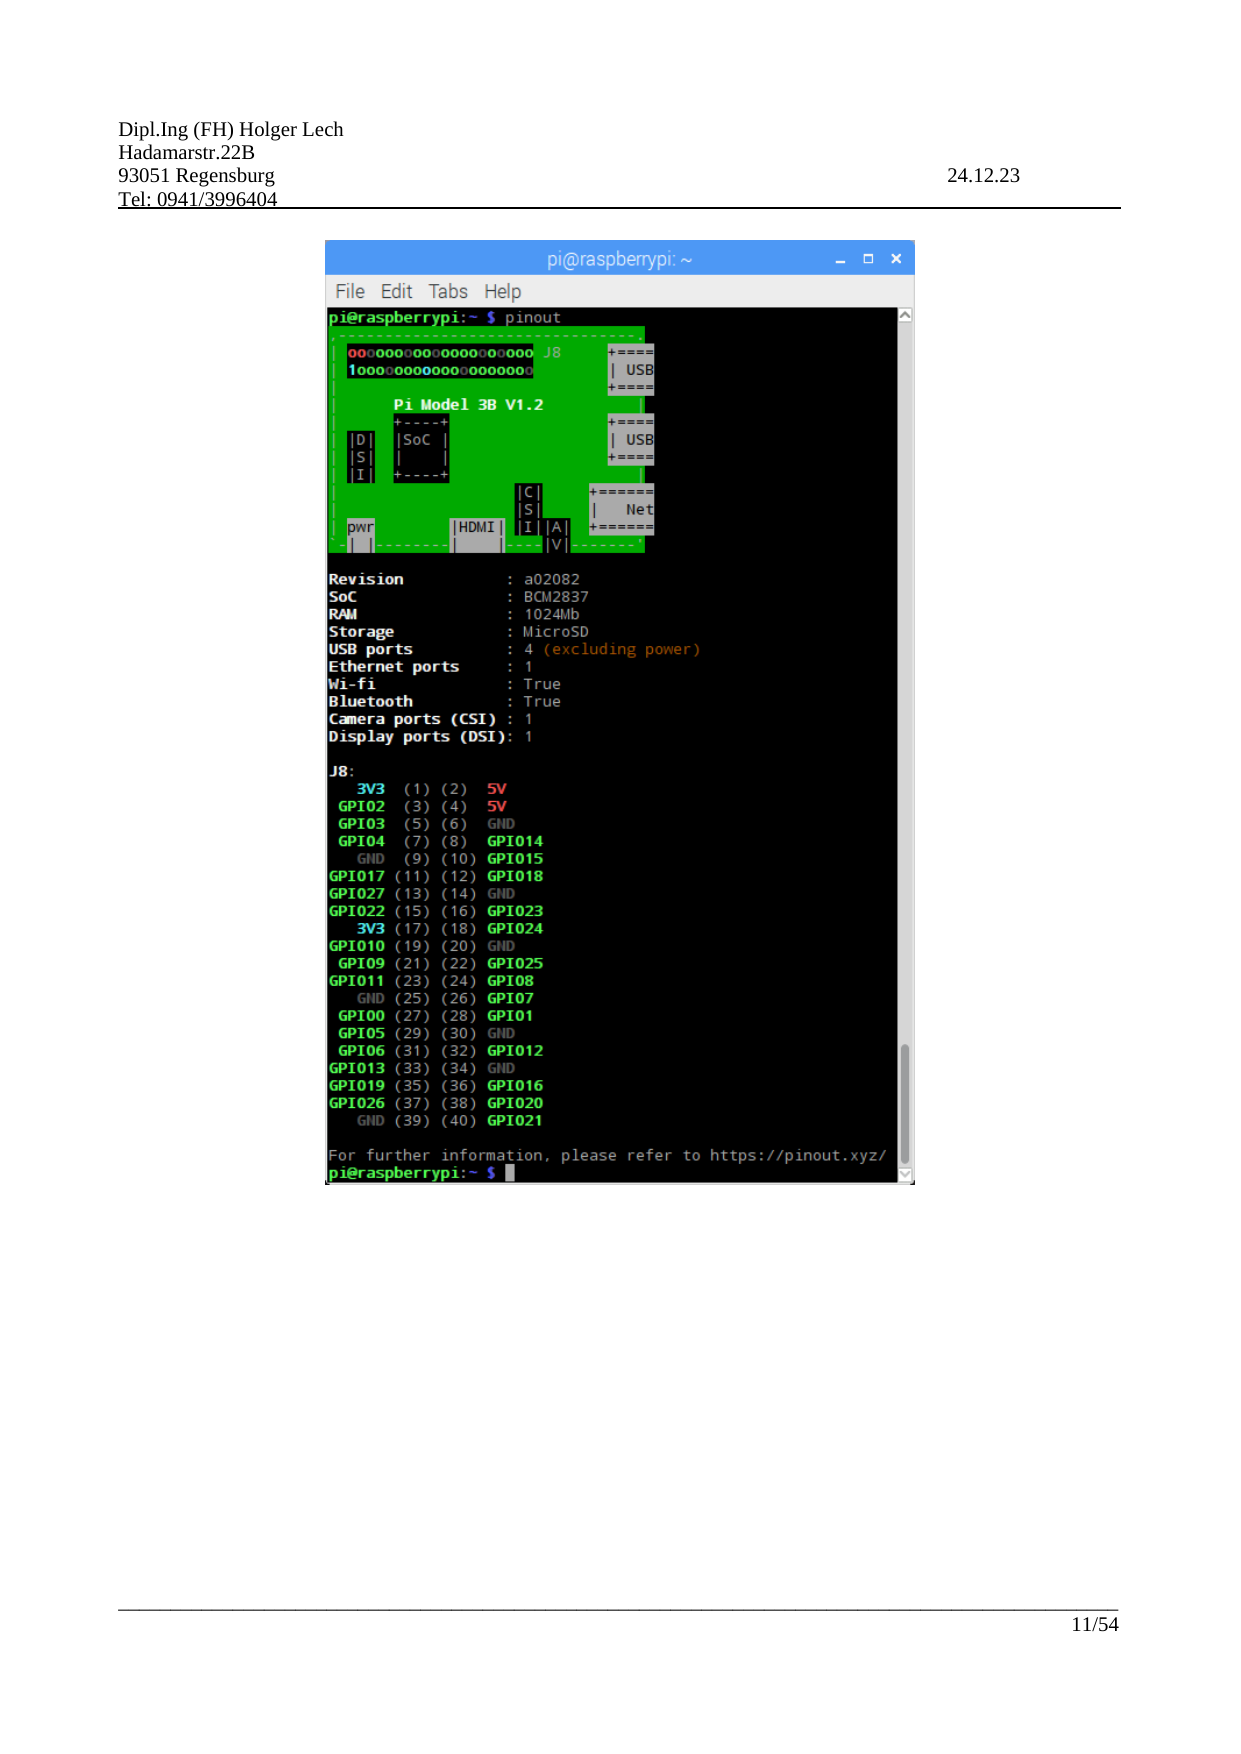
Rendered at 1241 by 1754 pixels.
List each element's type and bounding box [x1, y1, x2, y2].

picture [325, 240, 915, 1185]
